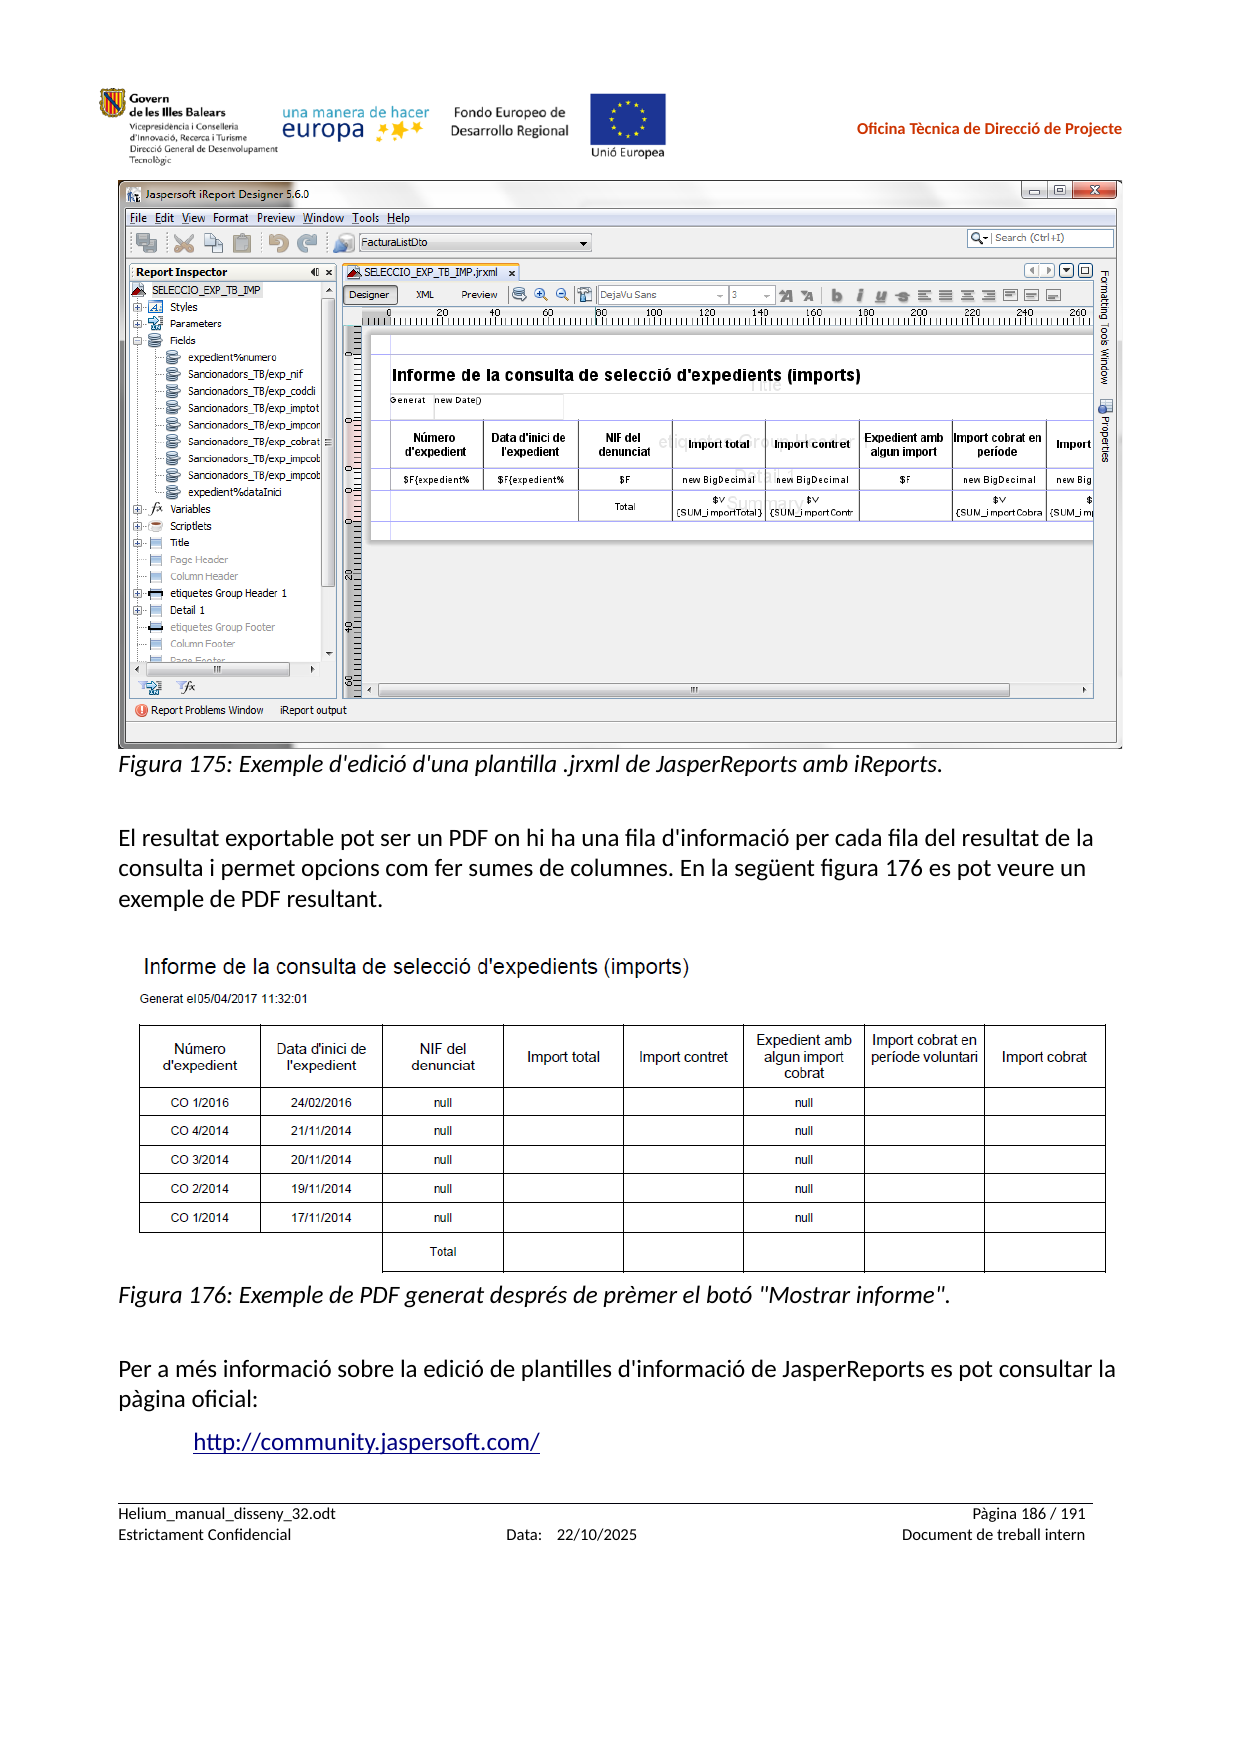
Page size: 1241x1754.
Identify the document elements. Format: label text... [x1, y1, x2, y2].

text http://community.jaspersoft.com/ [118, 1427, 1122, 1457]
text El resultat exportable pot ser un PDF on hi ha una fila d'informació per cada fila del resultat de la consulta i permet opcions com fer sumes de columnes. En la següent figura 176 es pot veure un exemple de PDF resultant. [118, 822, 1122, 913]
picture [118, 180, 1123, 749]
picture [118, 938, 1123, 1280]
text Figura 176: Exemple de PDF generat després de prèmer el botó "Mostrar informe". [118, 1280, 1122, 1310]
picture [99, 87, 668, 166]
text Figura 175: Exemple d'edició d'una plantilla .jrxml de JasperReports amb iReports. [118, 749, 1122, 779]
text Per a més informació sobre la edició de plantilles d'informació de JasperReports es pot consultar la pàgina oficial: [118, 1353, 1122, 1414]
